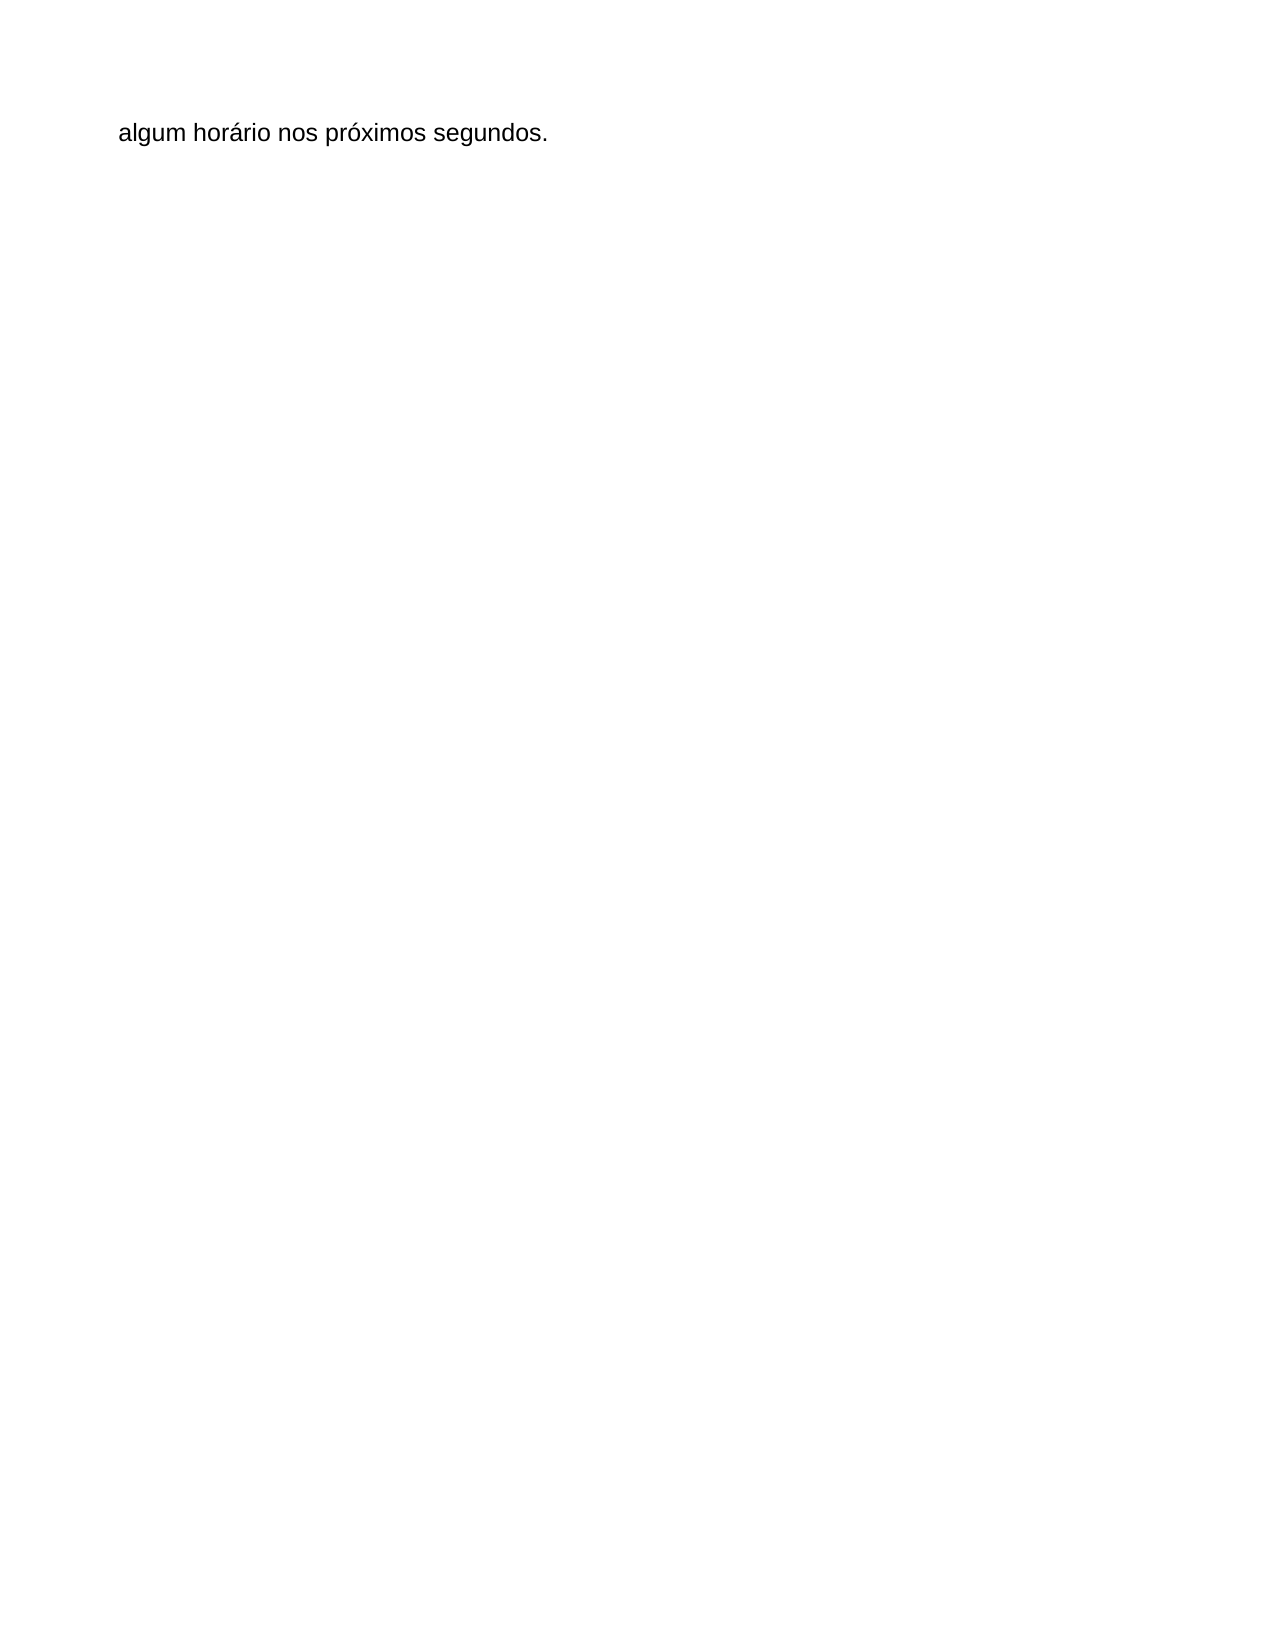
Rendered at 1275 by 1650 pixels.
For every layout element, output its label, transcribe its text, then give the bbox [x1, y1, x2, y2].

text algum horário nos próximos segundos. [118, 118, 1157, 147]
